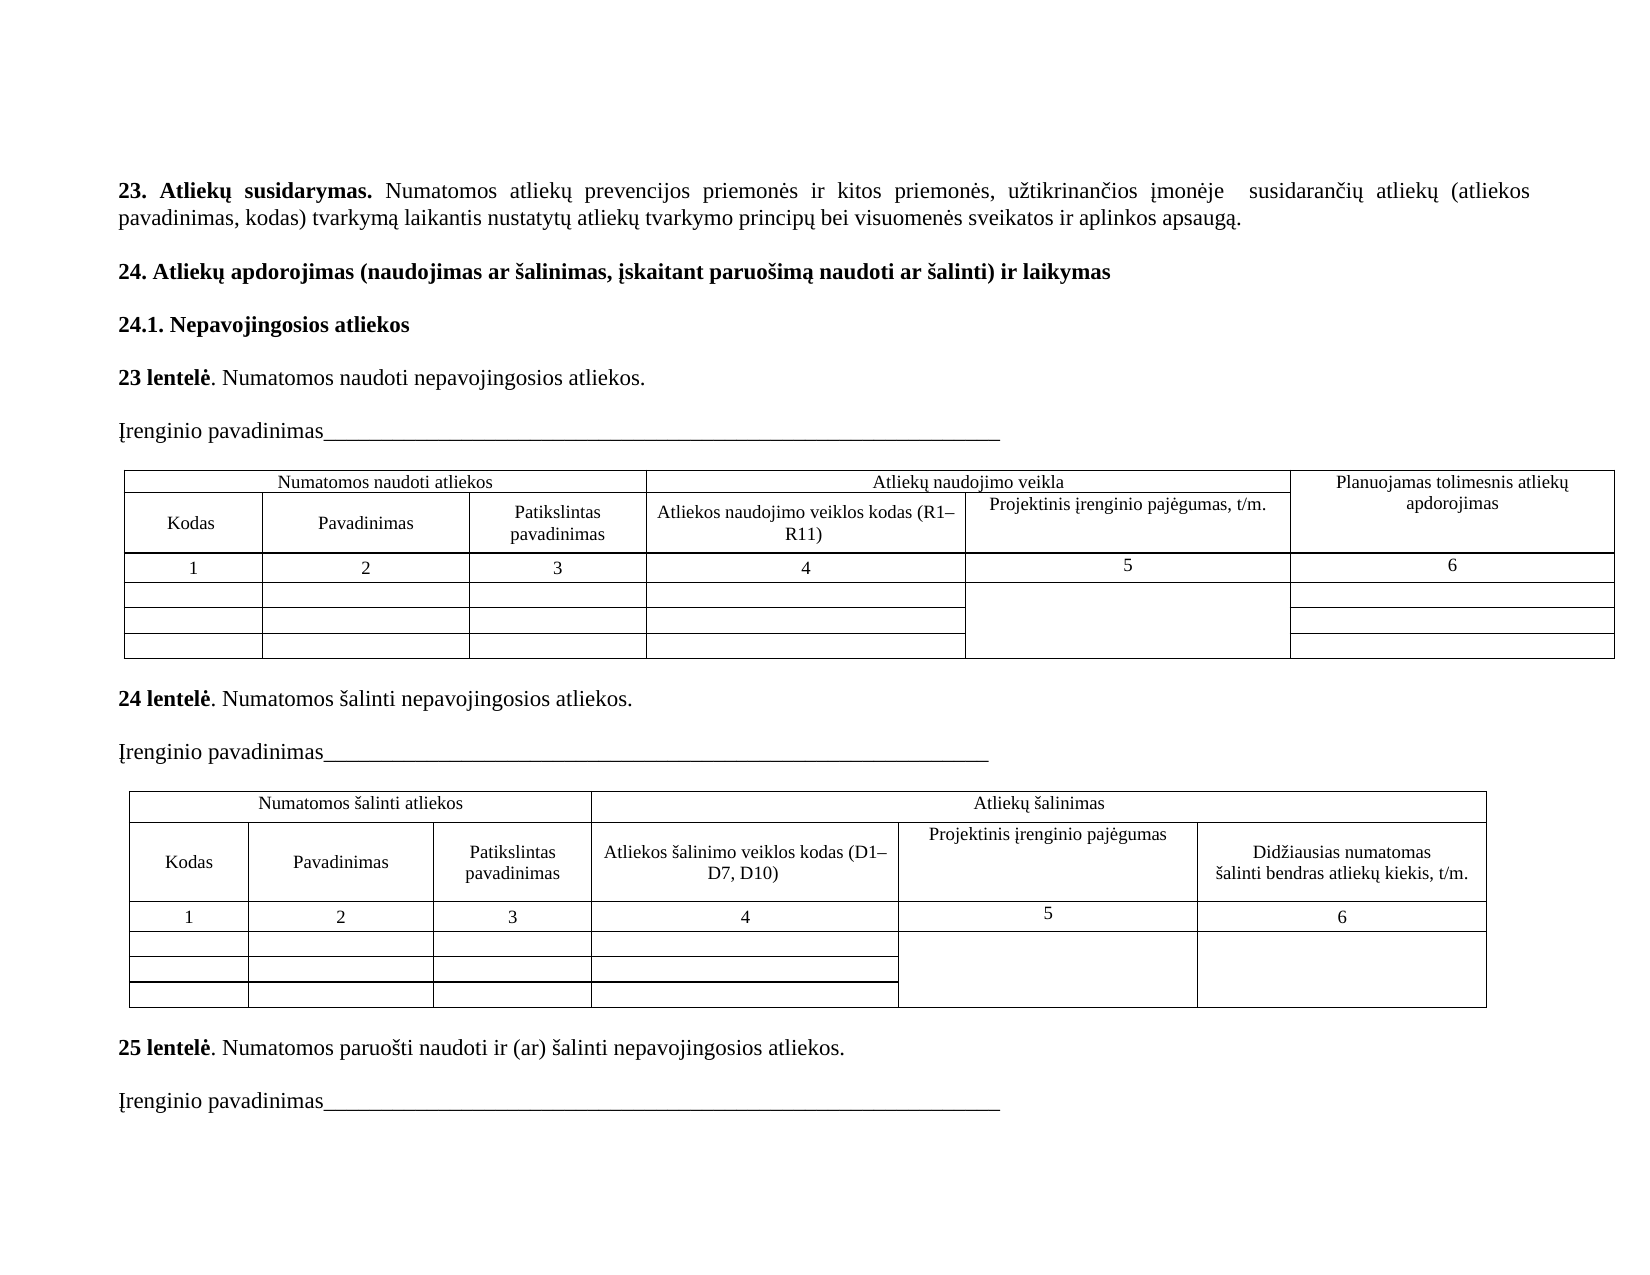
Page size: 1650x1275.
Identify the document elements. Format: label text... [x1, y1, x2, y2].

table_cell 3 [434, 902, 591, 931]
table_cell Atliekos naudojimo veiklos kodas (R1–R11) [647, 493, 965, 552]
table_cell Pavadinimas [249, 823, 433, 901]
table_cell [592, 957, 898, 981]
table_cell [1291, 608, 1614, 633]
table_cell Didžiausias numatomas šalinti bendras atliekų kiekis, t/m. [1198, 823, 1486, 901]
table_cell [966, 583, 1290, 658]
table_cell Patikslintas pavadinimas [470, 493, 646, 552]
table_cell 3 [470, 554, 646, 582]
table_cell 1 [125, 554, 262, 582]
table_cell [470, 634, 646, 658]
table_cell Atliekos šalinimo veiklos kodas (D1–D7, D10) [592, 823, 898, 901]
table_cell [647, 634, 965, 658]
table_cell [592, 983, 898, 1007]
table_cell [249, 983, 433, 1007]
table_cell [470, 583, 646, 607]
table_header Planuojamas tolimesnis atliekų apdorojimas [1291, 471, 1614, 552]
table_cell [434, 983, 591, 1007]
table_cell [592, 932, 898, 956]
table_cell [1198, 932, 1486, 1007]
table_cell Patikslintas pavadinimas [434, 823, 591, 901]
table_cell 6 [1291, 554, 1614, 582]
table_cell [130, 957, 248, 981]
table_cell 1 [130, 902, 248, 931]
table_cell 4 [647, 554, 965, 582]
table_cell [1291, 583, 1614, 607]
text 23 lentelė. Numatomos naudoti nepavojingosios atliekos. [118, 364, 1532, 390]
text 23. Atliekų susidarymas. Numatomos atliekų prevencijos priemonės ir kitos priemonės, užtikrinančios įmonėje susidarančių atliekų (atliekos pavadinimas, kodas) tvarkymą laikantis nustatytų atliekų tvarkymo principų bei visuomenės sveikatos ir aplinkos apsaugą. [118, 177, 1532, 230]
table_cell 6 [1198, 902, 1486, 931]
table_header Atliekų šalinimas [592, 792, 1486, 822]
table_cell [470, 608, 646, 633]
text 24. Atliekų apdorojimas (naudojimas ar šalinimas, įskaitant paruošimą naudoti ar šalinti) ir laikymas [118, 259, 1532, 285]
table_cell Pavadinimas [263, 493, 469, 552]
table_cell [434, 932, 591, 956]
table_cell [647, 583, 965, 607]
table_cell [125, 634, 262, 658]
table_cell [249, 957, 433, 981]
table_cell [249, 932, 433, 956]
table_cell [263, 634, 469, 658]
text Įrenginio pavadinimas [118, 417, 1532, 443]
table_cell [130, 932, 248, 956]
table_cell [434, 957, 591, 981]
table_cell [647, 608, 965, 633]
table_cell 4 [592, 902, 898, 931]
text 24 lentelė. Numatomos šalinti nepavojingosios atliekos. [118, 685, 1532, 712]
table_header Numatomos naudoti atliekos [125, 471, 646, 492]
table_cell Kodas [125, 493, 262, 552]
table_cell 2 [249, 902, 433, 931]
table_cell 2 [263, 554, 469, 582]
table_header Atliekų naudojimo veikla [647, 471, 1290, 492]
text 24.1. Nepavojingosios atliekos [118, 311, 1532, 338]
table_cell [125, 608, 262, 633]
text Įrenginio pavadinimas [118, 1087, 1532, 1113]
table_cell [263, 608, 469, 633]
table_cell [130, 983, 248, 1007]
table_cell 5 [899, 902, 1197, 931]
table_cell [263, 583, 469, 607]
table_cell [125, 583, 262, 607]
table_cell Kodas [130, 823, 248, 901]
table_cell 5 [966, 554, 1290, 582]
text Įrenginio pavadinimas [118, 738, 1532, 764]
table_cell Projektinis įrenginio pajėgumas [899, 823, 1197, 901]
table_cell [899, 932, 1197, 1007]
table_cell [1291, 634, 1614, 658]
table_header Numatomos šalinti atliekos [130, 792, 591, 822]
text 25 lentelė. Numatomos paruošti naudoti ir (ar) šalinti nepavojingosios atliekos. [118, 1034, 1532, 1061]
table_cell Projektinis įrenginio pajėgumas, t/m. [966, 493, 1290, 552]
